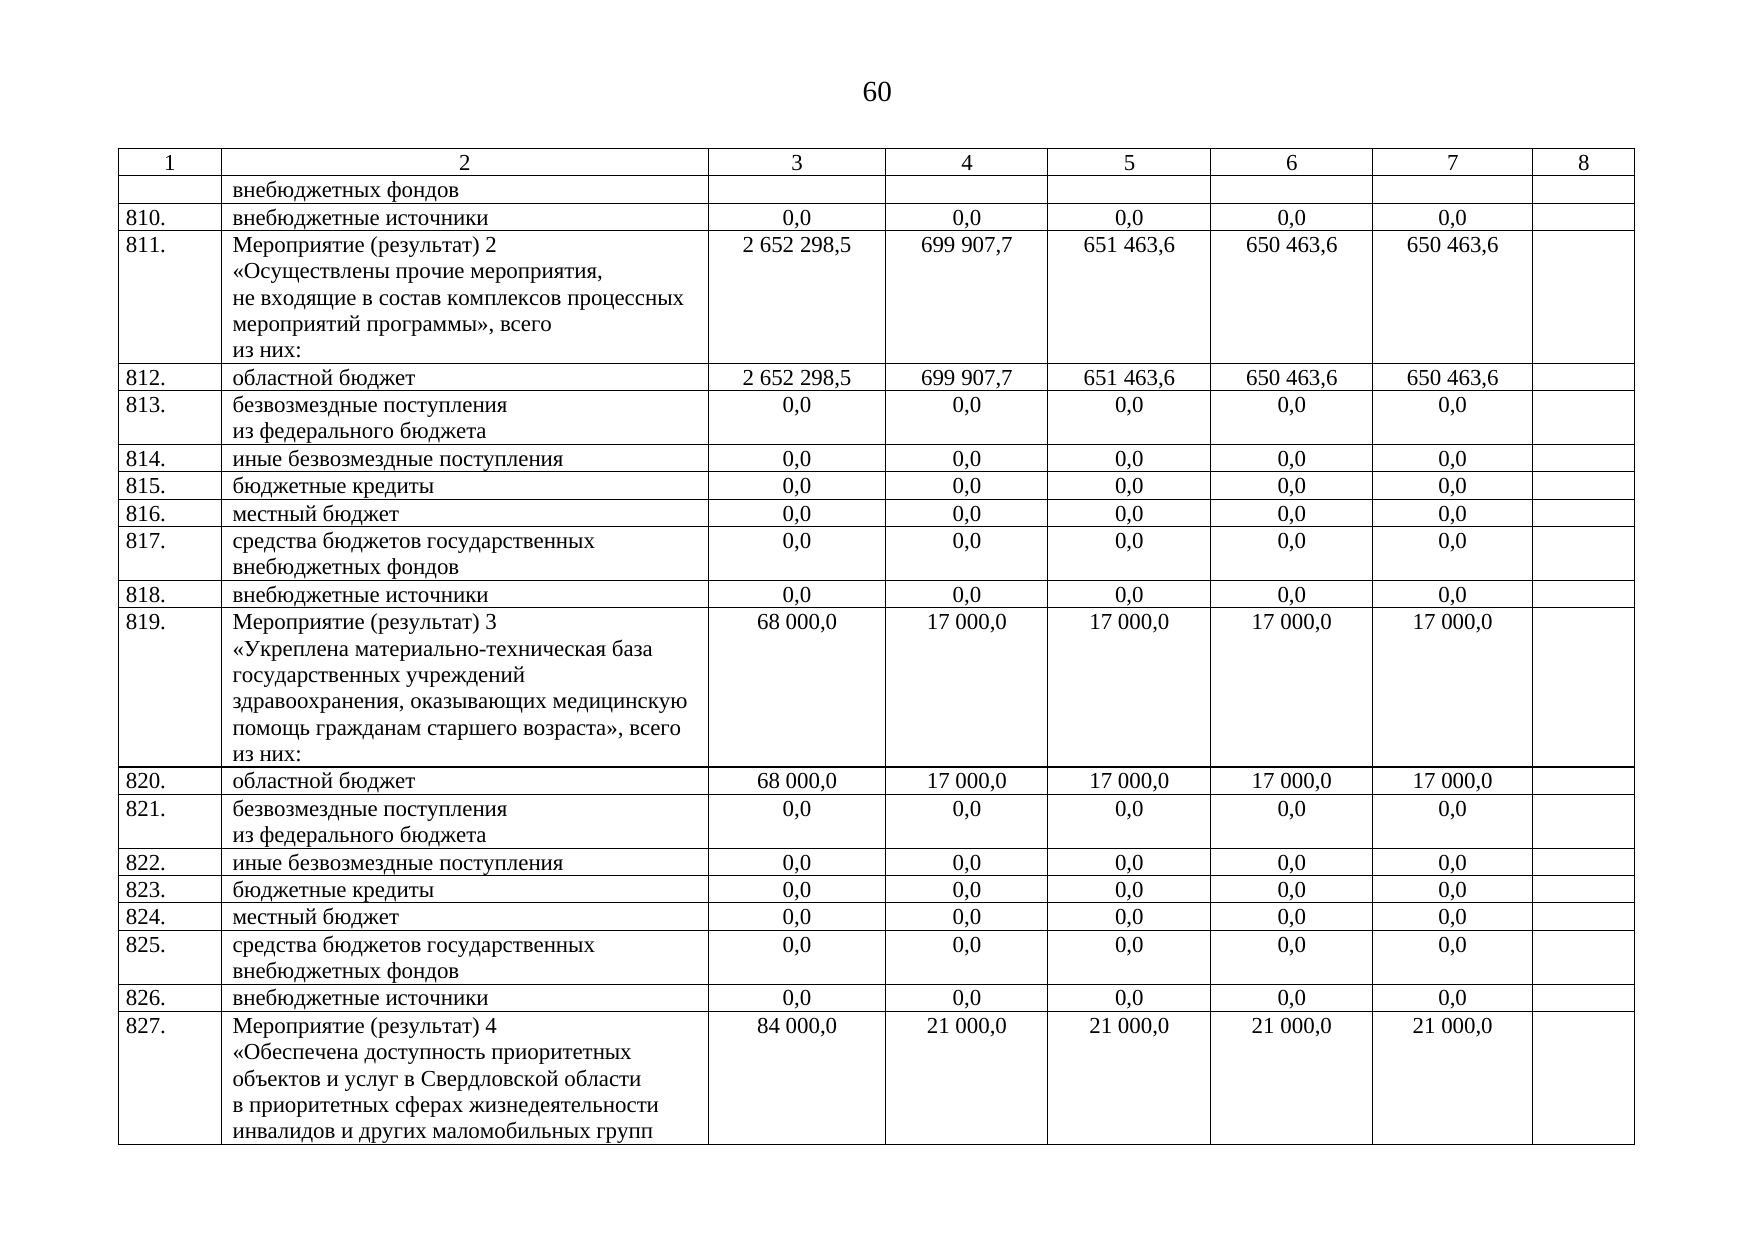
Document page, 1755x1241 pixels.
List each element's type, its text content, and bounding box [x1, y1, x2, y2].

table_cell [119, 391, 221, 444]
table_cell 650 463,6 [1211, 364, 1372, 390]
table_cell 0,0 [886, 581, 1047, 607]
table_header 8 [1533, 149, 1634, 175]
table_cell [709, 176, 885, 202]
table_cell [119, 1012, 221, 1144]
table_cell средства бюджетов государственных внебюджетных фондов [222, 931, 708, 983]
table_cell [119, 931, 221, 983]
table_cell безвозмездные поступления из федерального бюджета [222, 795, 708, 847]
table_cell 0,0 [1373, 500, 1532, 526]
table_cell [1533, 581, 1634, 607]
table_cell 0,0 [886, 876, 1047, 902]
table_cell [119, 204, 221, 230]
table_cell 0,0 [1373, 876, 1532, 902]
table_cell 0,0 [1211, 795, 1372, 847]
table_cell 0,0 [709, 204, 885, 230]
table_cell 0,0 [1048, 985, 1210, 1011]
table_cell [119, 364, 221, 390]
table_cell 651 463,6 [1048, 231, 1210, 363]
table_cell 0,0 [1211, 876, 1372, 902]
table_cell [1533, 231, 1634, 363]
table_cell 0,0 [1211, 985, 1372, 1011]
table_cell 0,0 [709, 849, 885, 875]
table_cell 699 907,7 [886, 231, 1047, 363]
table_cell областной бюджет [222, 768, 708, 794]
table_cell 17 000,0 [1211, 608, 1372, 766]
table_cell 17 000,0 [1048, 608, 1210, 766]
table_cell 0,0 [709, 527, 885, 580]
table_cell [119, 527, 221, 580]
table_cell 21 000,0 [1211, 1012, 1372, 1144]
table_cell 0,0 [1211, 204, 1372, 230]
table_cell [1373, 176, 1532, 202]
table_cell 17 000,0 [886, 608, 1047, 766]
table_cell 0,0 [1373, 795, 1532, 847]
table_cell 0,0 [1211, 391, 1372, 444]
table_cell [1533, 768, 1634, 794]
table_cell [1211, 176, 1372, 202]
table_cell 84 000,0 [709, 1012, 885, 1144]
table_cell 0,0 [1048, 391, 1210, 444]
table_cell [1533, 500, 1634, 526]
table_cell [119, 903, 221, 930]
table_cell 0,0 [1373, 472, 1532, 499]
table_cell 0,0 [1373, 527, 1532, 580]
table_cell [1533, 608, 1634, 766]
table_cell [119, 472, 221, 499]
table_cell 0,0 [709, 795, 885, 847]
table_cell 0,0 [709, 445, 885, 471]
table_cell [1533, 445, 1634, 471]
table_cell 0,0 [1211, 500, 1372, 526]
table_cell [1533, 364, 1634, 390]
table_cell 0,0 [1048, 527, 1210, 580]
table_cell [1533, 903, 1634, 930]
table_cell областной бюджет [222, 364, 708, 390]
table_cell 0,0 [886, 472, 1047, 499]
table_cell [1533, 472, 1634, 499]
table_cell 2 652 298,5 [709, 364, 885, 390]
table_cell [1533, 1012, 1634, 1144]
table_cell Мероприятие (результат) 2 «Осуществлены прочие мероприятия, не входящие в состав комплексов процессных мероприятий программы», всего из них: [222, 231, 708, 363]
table_cell 0,0 [1048, 795, 1210, 847]
table_cell 699 907,7 [886, 364, 1047, 390]
table_cell 0,0 [1373, 391, 1532, 444]
table_cell 0,0 [709, 500, 885, 526]
table_cell 0,0 [1211, 527, 1372, 580]
table_header 5 [1048, 149, 1210, 175]
table_cell 0,0 [1373, 204, 1532, 230]
table_cell 2 652 298,5 [709, 231, 885, 363]
table_cell местный бюджет [222, 903, 708, 930]
table_cell 651 463,6 [1048, 364, 1210, 390]
table_cell 17 000,0 [886, 768, 1047, 794]
table_cell [1533, 876, 1634, 902]
table_header 3 [709, 149, 885, 175]
table_cell 0,0 [1211, 931, 1372, 983]
table_cell 0,0 [1373, 445, 1532, 471]
table_cell [119, 849, 221, 875]
table_cell [119, 768, 221, 794]
table_cell 0,0 [886, 391, 1047, 444]
table_cell 650 463,6 [1373, 231, 1532, 363]
table_cell 0,0 [1373, 849, 1532, 875]
table_cell 0,0 [886, 795, 1047, 847]
table_cell [119, 795, 221, 847]
table_cell [119, 581, 221, 607]
table_cell 17 000,0 [1373, 608, 1532, 766]
table_cell 0,0 [1048, 849, 1210, 875]
table_cell 0,0 [886, 931, 1047, 983]
table_cell 0,0 [709, 931, 885, 983]
table_header 6 [1211, 149, 1372, 175]
table_cell [119, 608, 221, 766]
table_cell [1048, 176, 1210, 202]
table_cell 0,0 [1048, 581, 1210, 607]
table_cell [119, 231, 221, 363]
table_cell [1533, 391, 1634, 444]
table_cell [1533, 204, 1634, 230]
table_header 7 [1373, 149, 1532, 175]
table_cell внебюджетные источники [222, 581, 708, 607]
table_cell 650 463,6 [1373, 364, 1532, 390]
table_header 1 [119, 149, 221, 175]
table_cell [119, 876, 221, 902]
table_cell 21 000,0 [886, 1012, 1047, 1144]
table_cell 21 000,0 [1048, 1012, 1210, 1144]
table_cell [1533, 176, 1634, 202]
table_cell 0,0 [1048, 876, 1210, 902]
table_cell 0,0 [1211, 903, 1372, 930]
table_cell Мероприятие (результат) 3 «Укреплена материально-техническая база государственных учреждений здравоохранения, оказывающих медицинскую помощь гражданам старшего возраста», всего из них: [222, 608, 708, 766]
table_cell средства бюджетов государственных внебюджетных фондов [222, 527, 708, 580]
table_cell 0,0 [1373, 581, 1532, 607]
table_cell [1533, 931, 1634, 983]
table_cell 0,0 [1048, 472, 1210, 499]
table_cell [119, 500, 221, 526]
table_cell 0,0 [886, 849, 1047, 875]
table_cell внебюджетные источники [222, 985, 708, 1011]
table_cell 0,0 [886, 204, 1047, 230]
table_cell [1533, 527, 1634, 580]
table_cell безвозмездные поступления из федерального бюджета [222, 391, 708, 444]
table_cell 0,0 [1211, 849, 1372, 875]
table_cell бюджетные кредиты [222, 472, 708, 499]
table_cell 650 463,6 [1211, 231, 1372, 363]
table_cell [886, 176, 1047, 202]
table_cell 0,0 [1373, 903, 1532, 930]
table_cell 0,0 [709, 581, 885, 607]
table_cell [119, 176, 221, 202]
table_cell бюджетные кредиты [222, 876, 708, 902]
table_header 2 [222, 149, 708, 175]
table_cell 0,0 [886, 527, 1047, 580]
table_cell 0,0 [1211, 581, 1372, 607]
table_cell внебюджетные источники [222, 204, 708, 230]
table_cell 0,0 [1048, 445, 1210, 471]
table_cell 0,0 [709, 985, 885, 1011]
table_cell 0,0 [1048, 903, 1210, 930]
table_cell 68 000,0 [709, 608, 885, 766]
table_cell внебюджетных фондов [222, 176, 708, 202]
table_cell [119, 985, 221, 1011]
table_cell 0,0 [1048, 500, 1210, 526]
table_cell 0,0 [709, 876, 885, 902]
table_cell 0,0 [1048, 204, 1210, 230]
table_cell [1533, 795, 1634, 847]
table_cell 0,0 [709, 472, 885, 499]
table_cell 17 000,0 [1048, 768, 1210, 794]
table_cell местный бюджет [222, 500, 708, 526]
table_cell 0,0 [1211, 472, 1372, 499]
table_cell 0,0 [1373, 985, 1532, 1011]
table_cell иные безвозмездные поступления [222, 445, 708, 471]
table_cell 0,0 [1211, 445, 1372, 471]
table_cell Мероприятие (результат) 4 «Обеспечена доступность приоритетных объектов и услуг в Свердловской области в приоритетных сферах жизнедеятельности инвалидов и других маломобильных групп [222, 1012, 708, 1144]
table_cell 0,0 [886, 985, 1047, 1011]
table_cell 17 000,0 [1211, 768, 1372, 794]
table_cell 21 000,0 [1373, 1012, 1532, 1144]
table_cell 68 000,0 [709, 768, 885, 794]
table_cell 0,0 [886, 445, 1047, 471]
table_cell 0,0 [1373, 931, 1532, 983]
table_cell 0,0 [886, 500, 1047, 526]
table_cell [1533, 849, 1634, 875]
table_cell 17 000,0 [1373, 768, 1532, 794]
table_cell иные безвозмездные поступления [222, 849, 708, 875]
table_header 4 [886, 149, 1047, 175]
table_cell 0,0 [886, 903, 1047, 930]
table_cell 0,0 [709, 903, 885, 930]
table_cell 0,0 [1048, 931, 1210, 983]
table_cell [1533, 985, 1634, 1011]
table_cell 0,0 [709, 391, 885, 444]
table_cell [119, 445, 221, 471]
